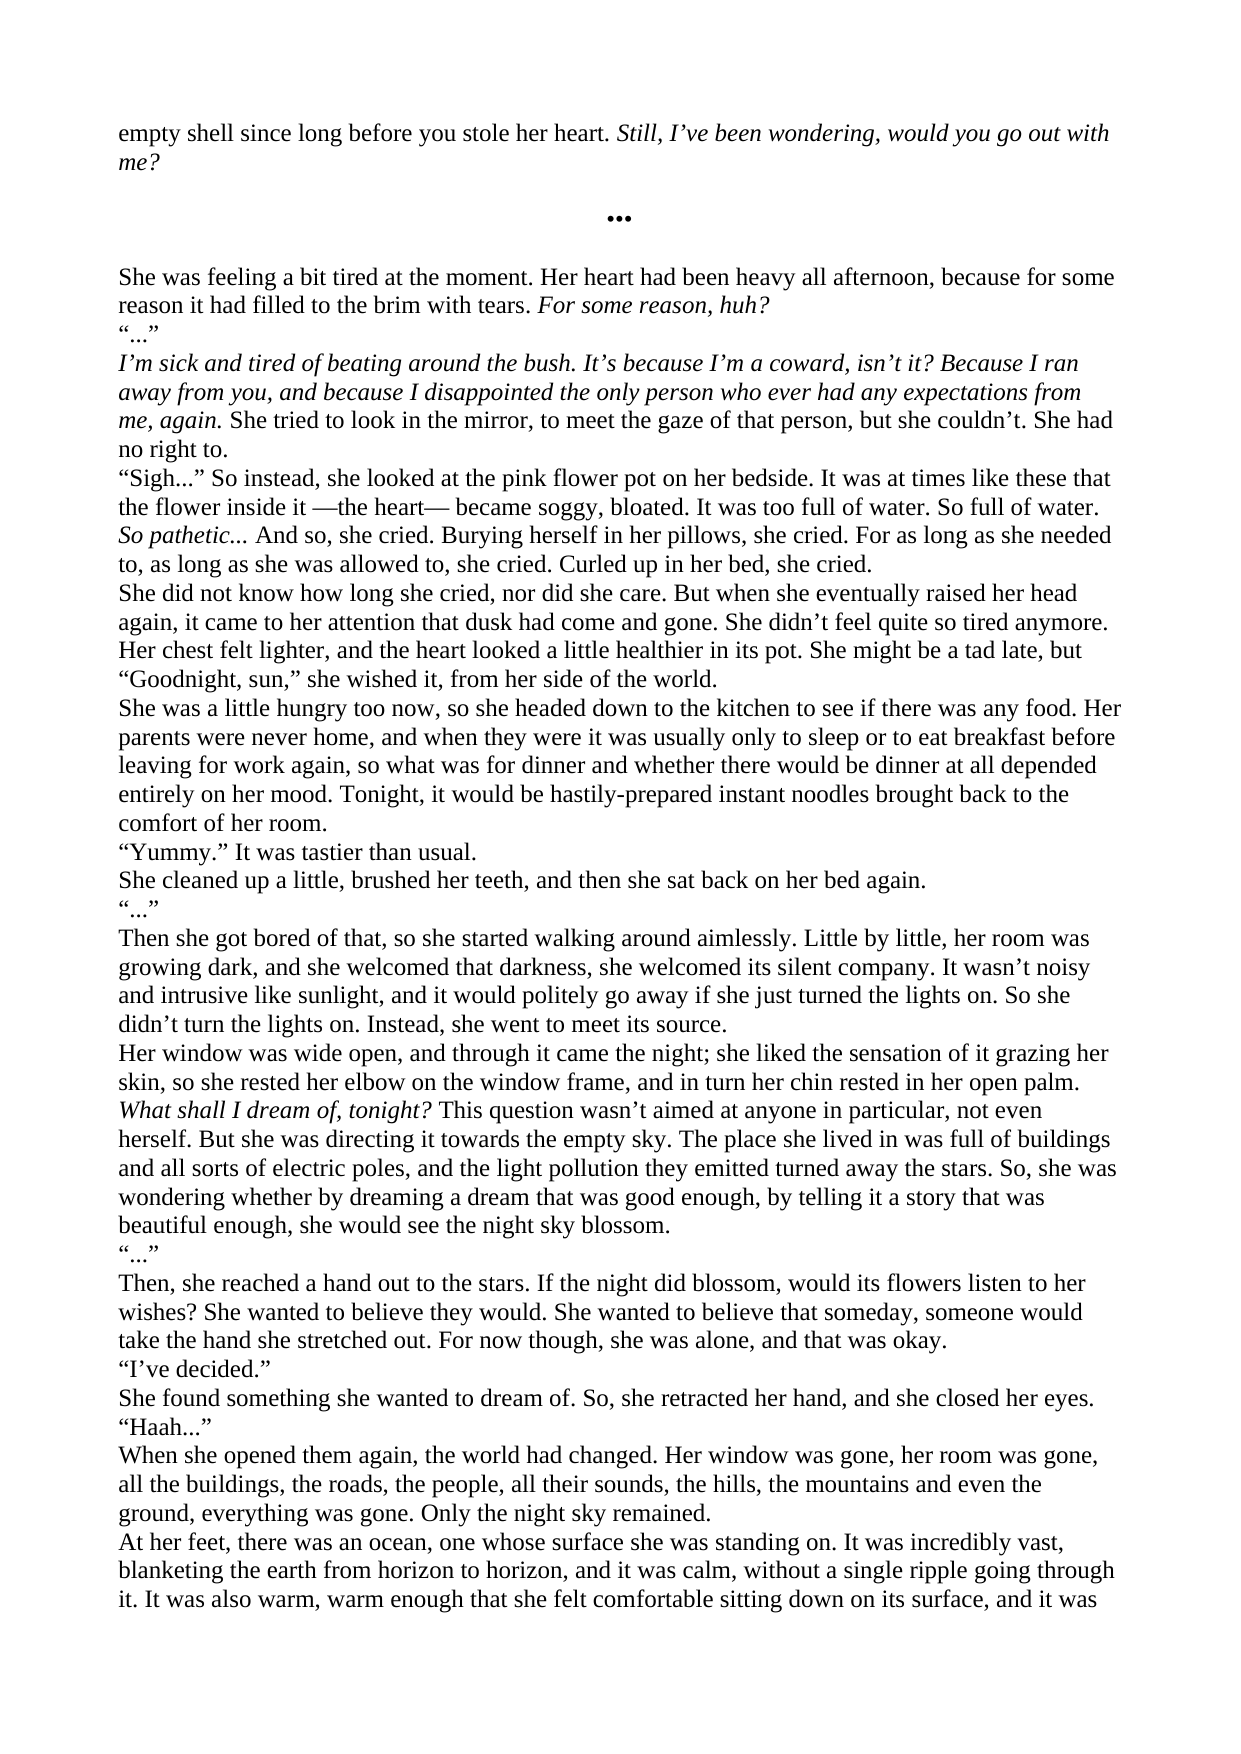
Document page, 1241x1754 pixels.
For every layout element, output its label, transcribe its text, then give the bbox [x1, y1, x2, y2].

text “Goodnight, sun,” she wished it, from her side of the world. [118, 664, 1122, 693]
text She was a little hungry too now, so she headed down to the kitchen to see if there was any food. Her parents were never home, and when they were it was usually only to sleep or to eat breakfast before leaving for work again, so what was for dinner and whether there would be dinner at all depended entirely on her mood. Tonight, it would be hastily-prepared instant noodles brought back to the comfort of her room. [118, 693, 1122, 837]
text “Sigh...” So instead, she looked at the pink flower pot on her bedside. It was at times like these that the flower inside it —the heart— became soggy, bloated. It was too full of water. So full of water. So pathetic... And so, she cried. Burying herself in her pillows, she cried. For as long as she needed to, as long as she was allowed to, she cried. Curled up in her bed, she cried. [118, 463, 1122, 578]
text Then, she reached a hand out to the stars. If the night did blossom, would its flowers listen to her wishes? She wanted to believe they would. She wanted to believe that someday, someone would take the hand she stretched out. For now though, she was alone, and that was okay. [118, 1268, 1122, 1354]
text ••• [118, 204, 1122, 233]
text At her feet, there was an ocean, one whose surface she was standing on. It was incredibly vast, blanketing the earth from horizon to horizon, and it was calm, without a single ripple going through it. It was also warm, warm enough that she felt comfortable sitting down on its surface, and it was [118, 1527, 1122, 1613]
text “I’ve decided.” [118, 1354, 1122, 1383]
text She cleaned up a little, brushed her teeth, and then she sat back on her bed again. [118, 866, 1122, 894]
text “...” [118, 1239, 1122, 1268]
text She was feeling a bit tired at the moment. Her heart had been heavy all afternoon, because for some reason it had filled to the brim with tears. For some reason, huh? [118, 262, 1122, 319]
text Then she got bored of that, so she started walking around aimlessly. Little by little, her room was growing dark, and she welcomed that darkness, she welcomed its silent company. It wasn’t noisy and intrusive like sunlight, and it would politely go away if she just turned the lights on. So she didn’t turn the lights on. Instead, she went to meet its source. [118, 923, 1122, 1038]
text I’m sick and tired of beating around the bush. It’s because I’m a coward, isn’t it? Because I ran away from you, and because I disappointed the only person who ever had any expectations from me, again. She tried to look in the mirror, to meet the gaze of that person, but she couldn’t. She had no right to. [118, 348, 1122, 463]
text “Yummy.” It was tastier than usual. [118, 837, 1122, 866]
text She did not know how long she cried, nor did she care. But when she eventually raised her head again, it came to her attention that dusk had come and gone. She didn’t feel quite so tired anymore. Her chest felt lighter, and the heart looked a little healthier in its pot. She might be a tad late, but [118, 578, 1122, 664]
text Her window was wide open, and through it came the night; she liked the sensation of it grazing her skin, so she rested her elbow on the window frame, and in turn her chin rested in her open palm. What shall I dream of, tonight? This question wasn’t aimed at anyone in particular, not even herself. But she was directing it towards the empty sky. The place she lived in was full of buildings and all sorts of electric poles, and the light pollution they emitted turned away the stars. So, she was wondering whether by dreaming a dream that was good enough, by telling it a story that was beautiful enough, she would see the night sky blossom. [118, 1038, 1122, 1239]
text She found something she wanted to dream of. So, she retracted her hand, and she closed her eyes. [118, 1383, 1122, 1412]
text “...” [118, 894, 1122, 923]
text “...” [118, 319, 1122, 348]
text empty shell since long before you stole her heart. Still, I’ve been wondering, would you go out with me? [118, 118, 1122, 176]
text “Haah...” [118, 1412, 1122, 1441]
text When she opened them again, the world had changed. Her window was gone, her room was gone, all the buildings, the roads, the people, all their sounds, the hills, the mountains and even the ground, everything was gone. Only the night sky remained. [118, 1441, 1122, 1527]
